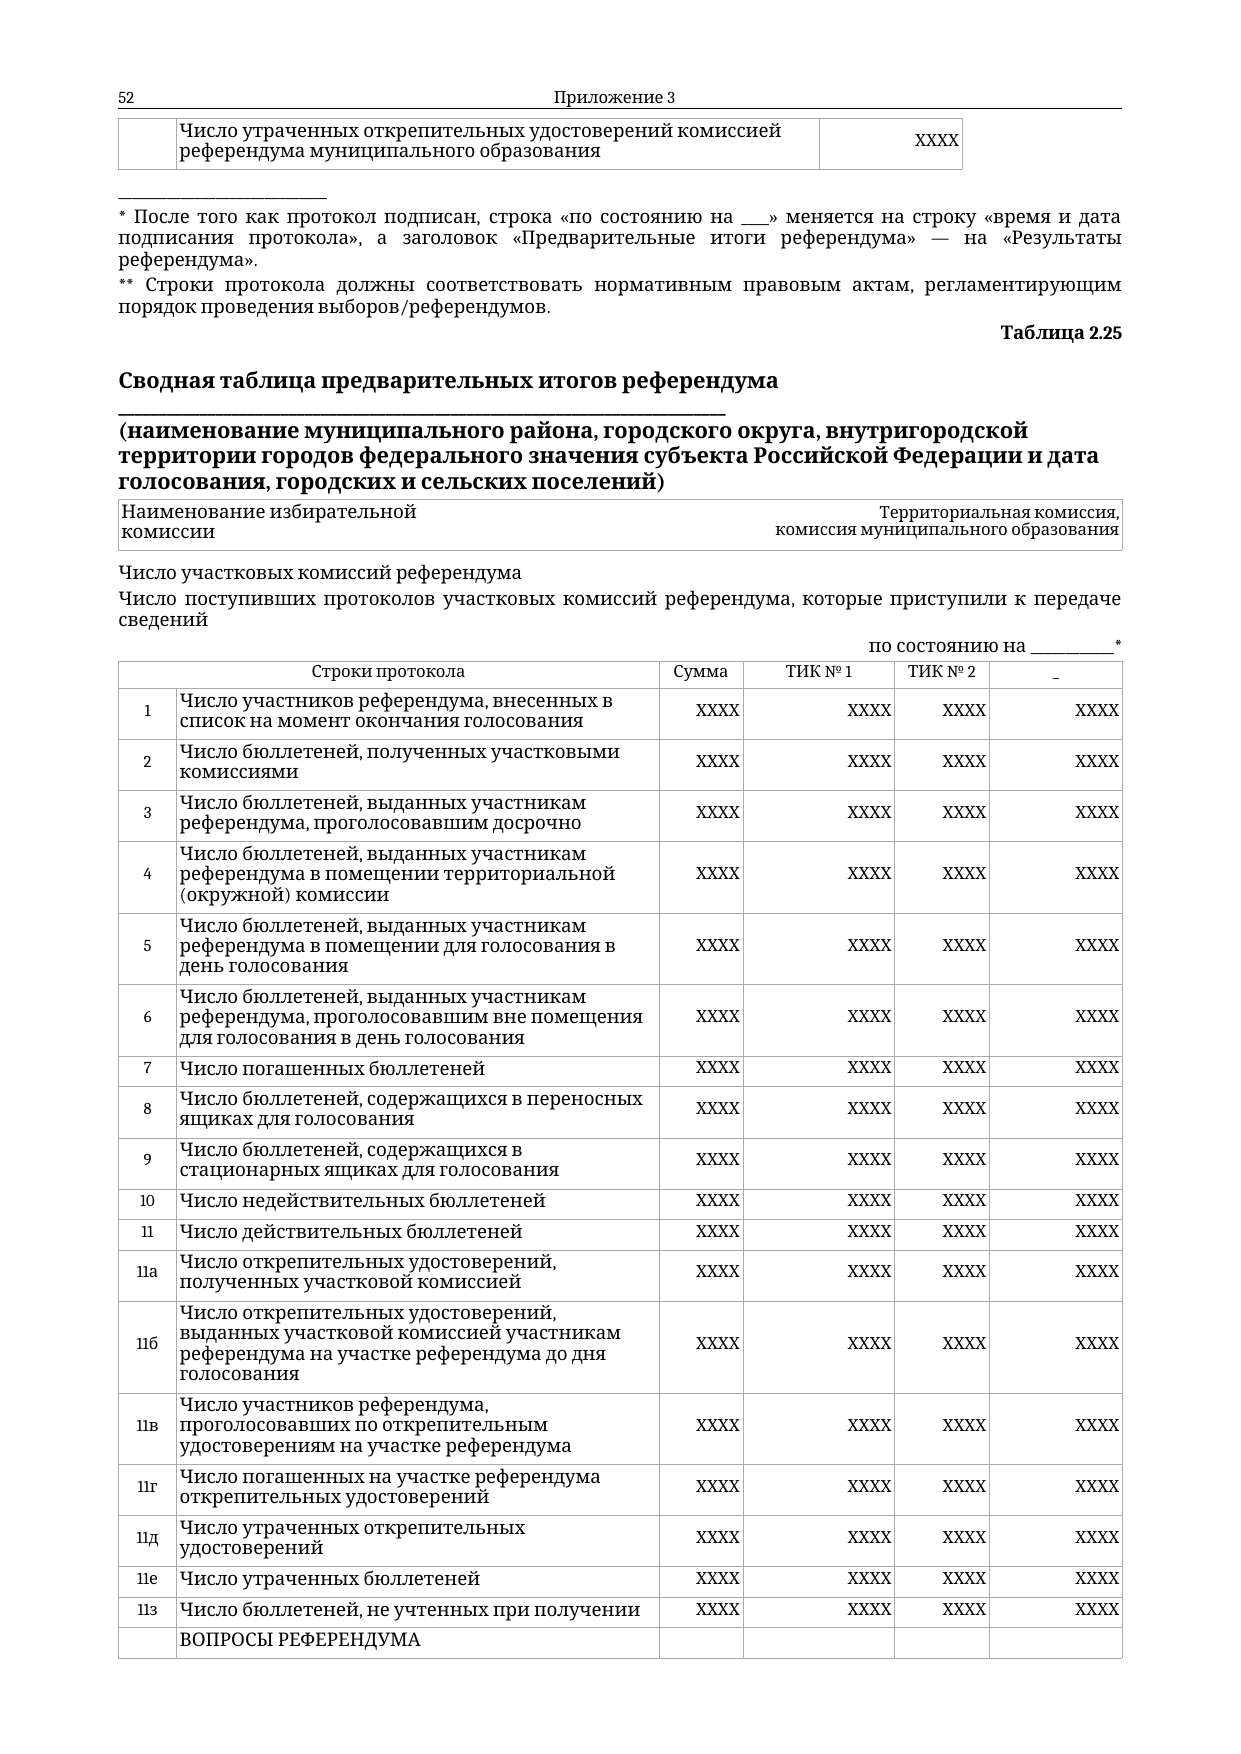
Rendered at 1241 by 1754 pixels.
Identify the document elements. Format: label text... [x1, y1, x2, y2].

table_cell ХХХХ [744, 1087, 894, 1137]
table_cell 6 [119, 985, 176, 1056]
table_cell ХХХХ [660, 1598, 743, 1627]
table_cell ХХХХ [744, 1220, 894, 1249]
table_cell ХХХХ [990, 914, 1122, 984]
table_cell ХХХХ [990, 689, 1122, 739]
table_cell ХХХХ [660, 791, 743, 841]
table_cell ХХХХ [895, 1302, 989, 1393]
table_cell 5 [119, 914, 176, 984]
table_cell [119, 1628, 176, 1658]
table_cell ХХХХ [660, 1567, 743, 1597]
table_cell ХХХХ [744, 791, 894, 841]
table_cell Число открепительных удостоверений, полученных участковой комиссией [177, 1251, 659, 1301]
table_cell ХХХХ [744, 1139, 894, 1188]
table_cell 8 [119, 1087, 176, 1137]
table_cell 11б [119, 1302, 176, 1393]
table_cell ХХХХ [744, 914, 894, 984]
table_cell Число утраченных бюллетеней [177, 1567, 659, 1597]
table_cell ХХХХ [990, 1465, 1122, 1515]
table_cell ХХХХ [895, 985, 989, 1056]
table_cell ХХХХ [895, 1567, 989, 1597]
table_cell ХХХХ [895, 914, 989, 984]
table_cell Число бюллетеней, выданных участникам референдума в помещении территориальной (окружной) комиссии [177, 842, 659, 913]
table_cell 9 [119, 1139, 176, 1188]
table_cell Число бюллетеней, полученных участковыми комиссиями [177, 740, 659, 790]
table_cell ХХХХ [990, 842, 1122, 913]
table_cell 11 [119, 1220, 176, 1249]
table_cell Число действительных бюллетеней [177, 1220, 659, 1249]
table_cell ХХХХ [660, 1057, 743, 1086]
table_cell [895, 1628, 989, 1658]
table_cell ХХХХ [990, 985, 1122, 1056]
table_cell ХХХХ [744, 1465, 894, 1515]
table_cell ХХХХ [895, 1251, 989, 1301]
table_cell ХХХХ [990, 1087, 1122, 1137]
table_cell Число бюллетеней, не учтенных при получении [177, 1598, 659, 1627]
table_cell ВОПРОСЫ РЕФЕРЕНДУМА [177, 1628, 659, 1658]
table_cell ХХХХ [660, 1465, 743, 1515]
table_cell Число бюллетеней, выданных участникам референдума в помещении для голосования в день голосования [177, 914, 659, 984]
table_cell 11д [119, 1516, 176, 1566]
table_cell ХХХХ [660, 914, 743, 984]
table_cell 11з [119, 1598, 176, 1627]
table_cell ХХХХ [744, 1567, 894, 1597]
table_cell ХХХХ [820, 119, 962, 169]
table_cell 3 [119, 791, 176, 841]
table_cell ХХХХ [895, 689, 989, 739]
table_cell [660, 1628, 743, 1658]
text по состоянию на ____________* [118, 635, 1122, 657]
table_cell ХХХХ [744, 689, 894, 739]
table_cell ХХХХ [990, 1302, 1122, 1393]
table_cell ХХХХ [895, 1139, 989, 1188]
table_header Наименование избирательной комиссии [119, 500, 463, 550]
table_cell ХХХХ [744, 985, 894, 1056]
table_cell ХХХХ [660, 740, 743, 790]
text * После того как протокол подписан, строка «по состоянию на ____» меняется на строку «время и дата подписания протокола», а заголовок «Предварительные итоги референдума» — на «Результаты референдума». [118, 206, 1122, 271]
text Таблица 2.25 [118, 322, 1122, 344]
table_cell ХХХХ [744, 1302, 894, 1393]
table_cell ХХХХ [660, 1190, 743, 1219]
table_cell ХХХХ [660, 985, 743, 1056]
table_cell ХХХХ [895, 1598, 989, 1627]
table_cell ХХХХ [660, 689, 743, 739]
table_cell ХХХХ [895, 1465, 989, 1515]
table_header Строки протокола [119, 662, 659, 688]
table_cell ХХХХ [990, 1057, 1122, 1086]
table_cell ХХХХ [990, 1251, 1122, 1301]
table_cell ХХХХ [895, 1190, 989, 1219]
table_cell ХХХХ [660, 1516, 743, 1566]
table_cell ХХХХ [990, 1567, 1122, 1597]
table_cell [744, 1628, 894, 1658]
table_header ТИК № 2 [895, 662, 989, 688]
table_cell ХХХХ [895, 1516, 989, 1566]
table_cell Число участников референдума, внесенных в список на момент окончания голосования [177, 689, 659, 739]
table_cell [990, 1628, 1122, 1658]
table_cell ХХХХ [744, 842, 894, 913]
table_cell ХХХХ [895, 1057, 989, 1086]
table_cell ХХХХ [744, 1251, 894, 1301]
text Число участковых комиссий референдума [118, 562, 1122, 584]
table_cell 11в [119, 1394, 176, 1464]
table_cell Число бюллетеней, содержащихся в переносных ящиках для голосования [177, 1087, 659, 1137]
table_cell ХХХХ [990, 1598, 1122, 1627]
text ______________________________ [118, 182, 1122, 202]
text ** Строки протокола должны соответствовать нормативным правовым актам, регламентирующим порядок проведения выборов/референдумов. [118, 275, 1122, 318]
table_cell ХХХХ [660, 1251, 743, 1301]
table_cell 2 [119, 740, 176, 790]
table_cell ХХХХ [895, 1220, 989, 1249]
table_cell ХХХХ [744, 1057, 894, 1086]
table_cell ХХХХ [990, 1190, 1122, 1219]
table_cell ХХХХ [660, 1302, 743, 1393]
table_cell ХХХХ [990, 1516, 1122, 1566]
table_cell ХХХХ [744, 1516, 894, 1566]
table_cell ХХХХ [660, 1394, 743, 1464]
table_cell Число погашенных на участке референдума открепительных удостоверений [177, 1465, 659, 1515]
table_header Территориальная комиссия, комиссия муниципального образования [463, 500, 1122, 550]
table_cell ХХХХ [895, 1087, 989, 1137]
table_cell [119, 119, 176, 169]
table_cell Число бюллетеней, содержащихся в стационарных ящиках для голосования [177, 1139, 659, 1188]
table_cell ХХХХ [990, 1139, 1122, 1188]
table_header Сумма [660, 662, 743, 688]
table_cell ХХХХ [660, 1087, 743, 1137]
table_cell ХХХХ [744, 1394, 894, 1464]
table_cell ХХХХ [895, 791, 989, 841]
table_cell ХХХХ [895, 1394, 989, 1464]
table_cell 7 [119, 1057, 176, 1086]
table_cell ХХХХ [990, 740, 1122, 790]
table_cell 4 [119, 842, 176, 913]
table_cell Число утраченных открепительных удостоверений комиссией референдума муниципального образования [177, 119, 819, 169]
table_header _ [990, 662, 1122, 688]
table_cell 10 [119, 1190, 176, 1219]
table_cell Число погашенных бюллетеней [177, 1057, 659, 1086]
table_cell Число бюллетеней, выданных участникам референдума, проголосовавшим вне помещения для голосования в день голосования [177, 985, 659, 1056]
table_cell 11г [119, 1465, 176, 1515]
table_cell ХХХХ [744, 1598, 894, 1627]
table_cell ХХХХ [744, 740, 894, 790]
table_cell Число бюллетеней, выданных участникам референдума, проголосовавшим досрочно [177, 791, 659, 841]
table_cell ХХХХ [744, 1190, 894, 1219]
table_cell ХХХХ [660, 842, 743, 913]
table_cell 11е [119, 1567, 176, 1597]
subtitle Сводная таблица предварительных итогов референдума ___________________________________________________________________________ (наименование муниципального района, городского округа, внутригородской территории городов федерального значения субъекта Российской Федерации и дата голосования, городских и сельских поселений) [118, 369, 1122, 495]
table_cell ХХХХ [990, 1220, 1122, 1249]
table_header ТИК № 1 [744, 662, 894, 688]
table_cell 11а [119, 1251, 176, 1301]
table_cell ХХХХ [895, 842, 989, 913]
table_cell ХХХХ [990, 791, 1122, 841]
table_cell Число утраченных открепительных удостоверений [177, 1516, 659, 1566]
table_cell ХХХХ [895, 740, 989, 790]
table_cell Число открепительных удостоверений, выданных участковой комиссией участникам референдума на участке референдума до дня голосования [177, 1302, 659, 1393]
table_cell ХХХХ [990, 1394, 1122, 1464]
table_cell 1 [119, 689, 176, 739]
text Число поступивших протоколов участковых комиссий референдума, которые приступили к передаче сведений [118, 588, 1122, 631]
table_cell ХХХХ [660, 1220, 743, 1249]
table_cell Число участников референдума, проголосовавших по открепительным удостоверениям на участке референдума [177, 1394, 659, 1464]
table_cell ХХХХ [660, 1139, 743, 1188]
table_cell Число недействительных бюллетеней [177, 1190, 659, 1219]
